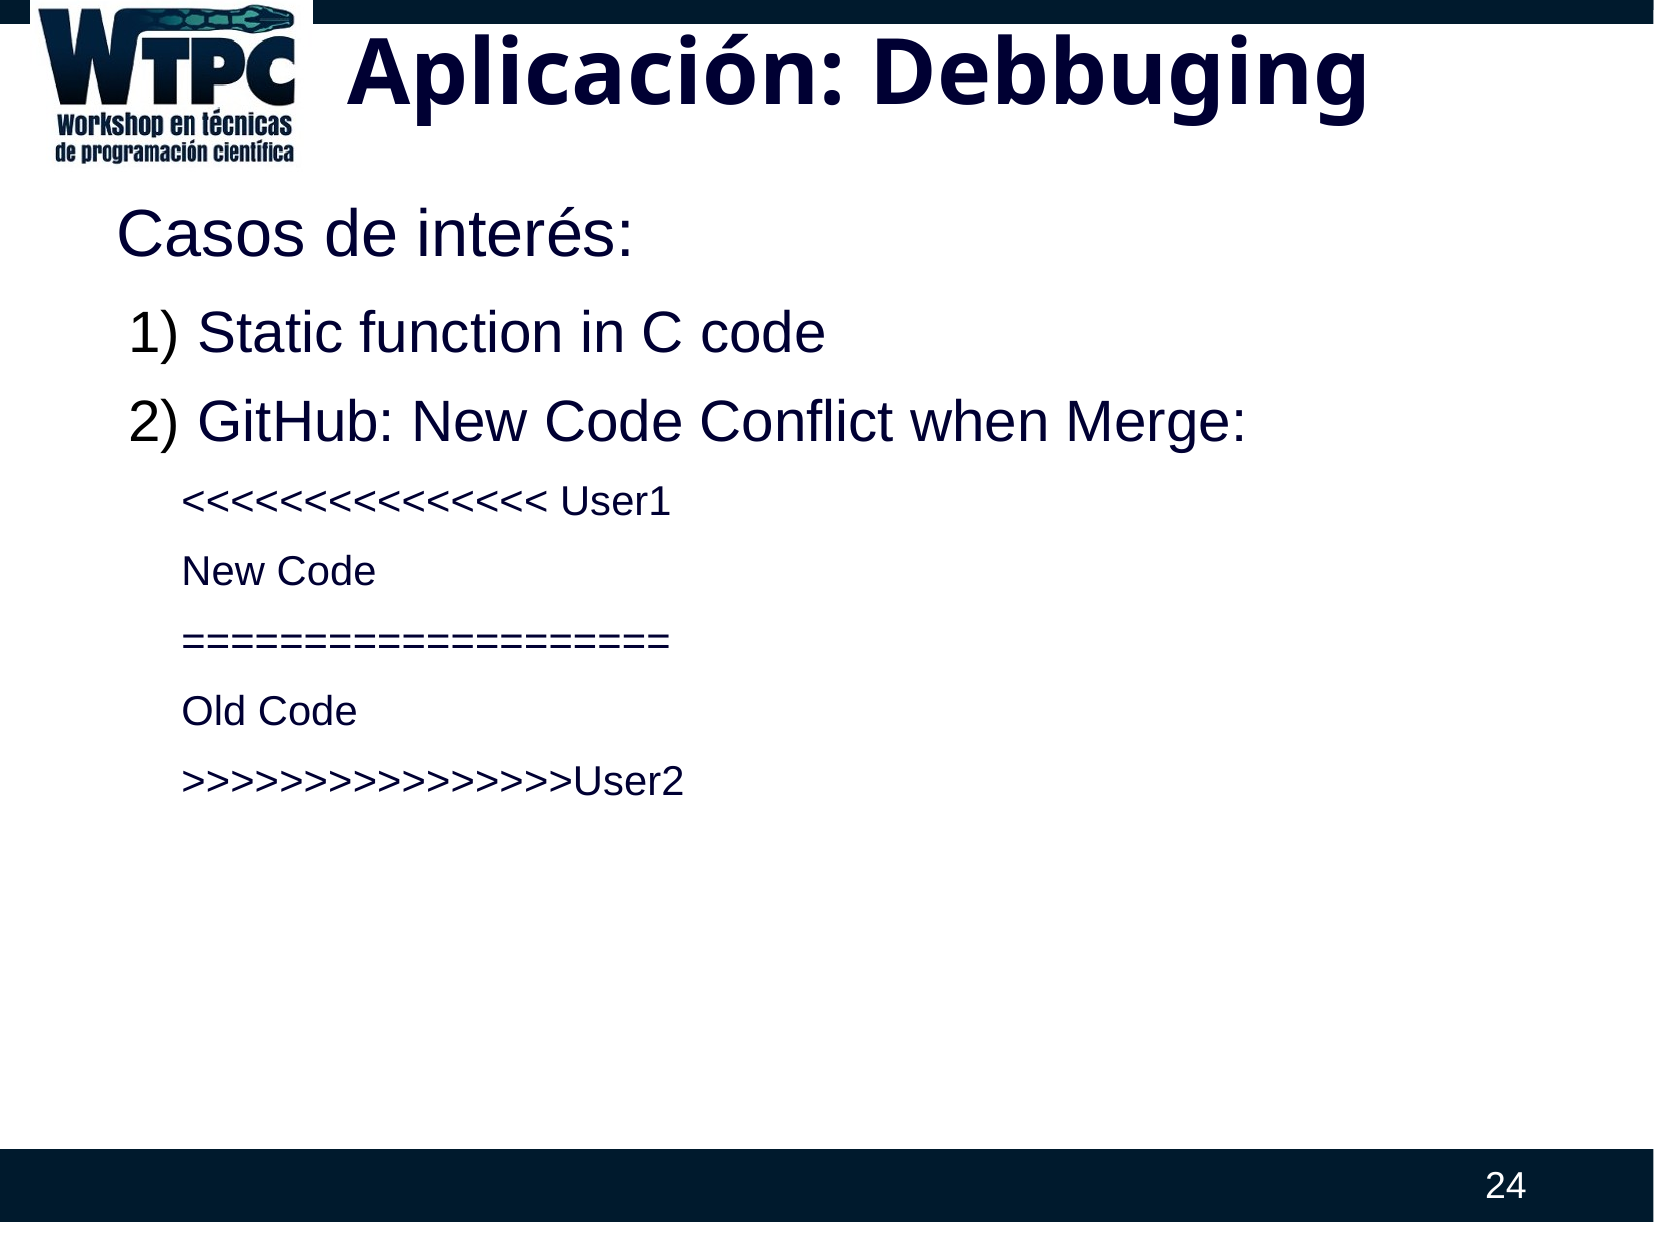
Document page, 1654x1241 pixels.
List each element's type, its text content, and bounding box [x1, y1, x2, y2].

picture [0, 0, 1654, 175]
list Casos de interés: Static function in C code GitHub: New Code Conflict when Merge: <<<<<<<<<<<<<<< User1 New Code ==================== Old Code >>>>>>>>>>>>>>>>User2 [39, 195, 1617, 1106]
title Aplicación: Debbuging [347, 24, 1569, 125]
text_box [1470, 1156, 1654, 1228]
picture [0, 1149, 1654, 1223]
